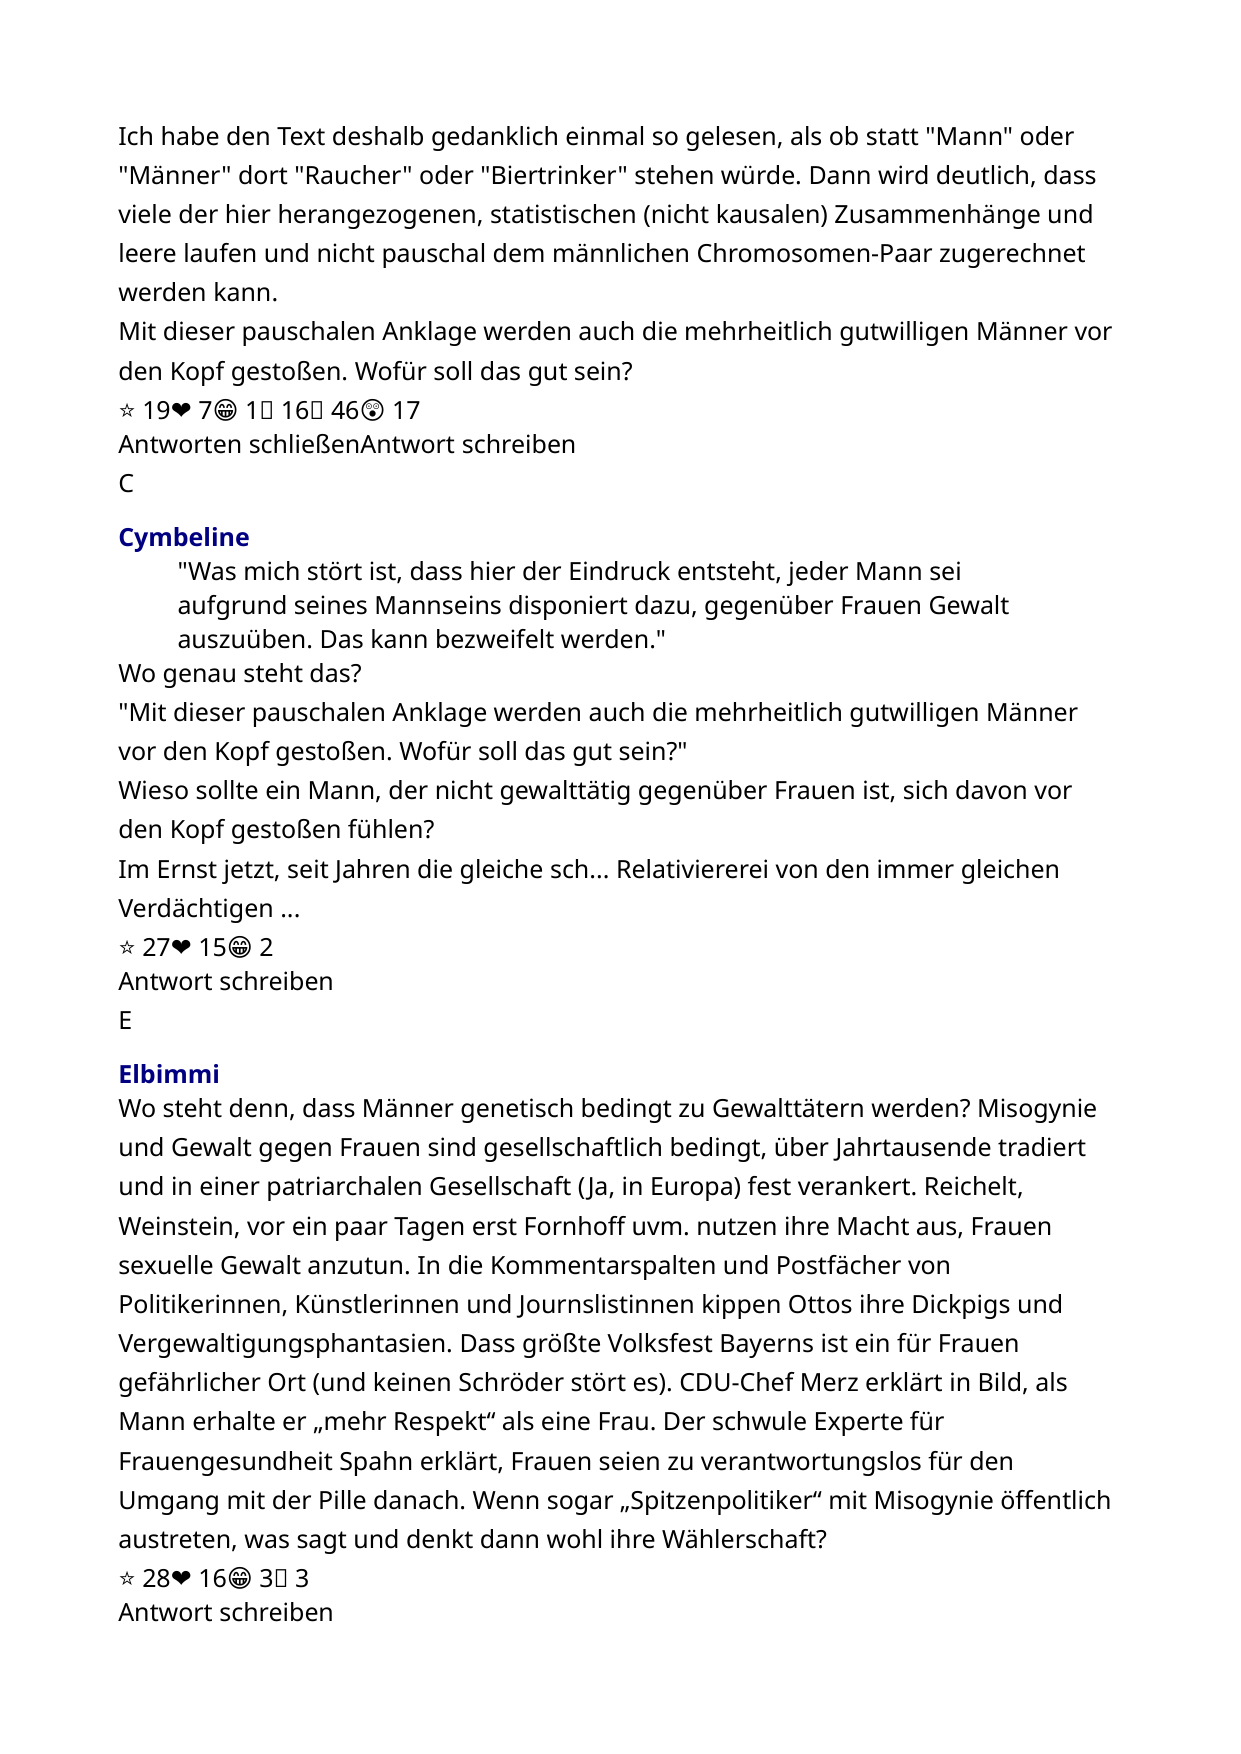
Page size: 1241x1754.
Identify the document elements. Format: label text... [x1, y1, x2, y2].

text "Was mich stört ist, dass hier der Eindruck entsteht, jeder Mann sei aufgrund seines Mannseins disponiert dazu, gegenüber Frauen Gewalt auszuüben. Das kann bezweifelt werden." [177, 553, 1063, 656]
text Ich habe den Text deshalb gedanklich einmal so gelesen, als ob statt "Mann" oder "Männer" dort "Raucher" oder "Biertrinker" stehen würde. Dann wird deutlich, dass viele der hier herangezogenen, statistischen (nicht kausalen) Zusammenhänge und leere laufen und nicht pauschal dem männlichen Chromosomen-Paar zugerechnet werden kann. [118, 118, 1122, 309]
text Wo steht denn, dass Männer genetisch bedingt zu Gewalttätern werden? Misogynie und Gewalt gegen Frauen sind gesellschaftlich bedingt, über Jahrtausende tradiert und in einer patriarchalen Gesellschaft (Ja, in Europa) fest verankert. Reichelt, Weinstein, vor ein paar Tagen erst Fornhoff uvm. nutzen ihre Macht aus, Frauen sexuelle Gewalt anzutun. In die Kommentarspalten und Postfächer von Politikerinnen, Künstlerinnen und Journslistinnen kippen Ottos ihre Dickpigs und Vergewaltigungsphantasien. Dass größte Volksfest Bayerns ist ein für Frauen gefährlicher Ort (und keinen Schröder stört es). CDU-Chef Merz erklärt in Bild, als Mann erhalte er „mehr Respekt“ als eine Frau. Der schwule Experte für Frauengesundheit Spahn erklärt, Frauen seien zu verantwortungslos für den Umgang mit der Pille danach. Wenn sogar „Spitzenpolitiker“ mit Misogynie öffentlich austreten, was sagt und denkt dann wohl ihre Wählerschaft? [118, 1091, 1122, 1556]
text Mit dieser pauschalen Anklage werden auch die mehrheitlich gutwilligen Männer vor den Kopf gestoßen. Wofür soll das gut sein? [118, 314, 1122, 387]
text Antwort schreiben [118, 1595, 1122, 1629]
text ⭐️ 27❤️ 15😁 2 [118, 930, 1122, 964]
text ⭐️ 19❤️ 7😁 1🙁 16🤨 46😲 17 [118, 392, 1122, 426]
subtitle Elbimmi [118, 1057, 1122, 1091]
text E [118, 1003, 1122, 1037]
text ⭐️ 28❤️ 16😁 3🤨 3 [118, 1561, 1122, 1595]
text "Mit dieser pauschalen Anklage werden auch die mehrheitlich gutwilligen Männer vor den Kopf gestoßen. Wofür soll das gut sein?" [118, 695, 1122, 768]
text Antworten schließenAntwort schreiben [118, 426, 1122, 460]
text C [118, 466, 1122, 499]
text Wo genau steht das? [118, 656, 1122, 689]
text Im Ernst jetzt, seit Jahren die gleiche sch... Relativiererei von den immer gleichen Verdächtigen ... [118, 851, 1122, 924]
text Wieso sollte ein Mann, der nicht gewalttätig gegenüber Frauen ist, sich davon vor den Kopf gestoßen fühlen? [118, 773, 1122, 846]
subtitle Cymbeline [118, 519, 1122, 553]
text Antwort schreiben [118, 964, 1122, 998]
